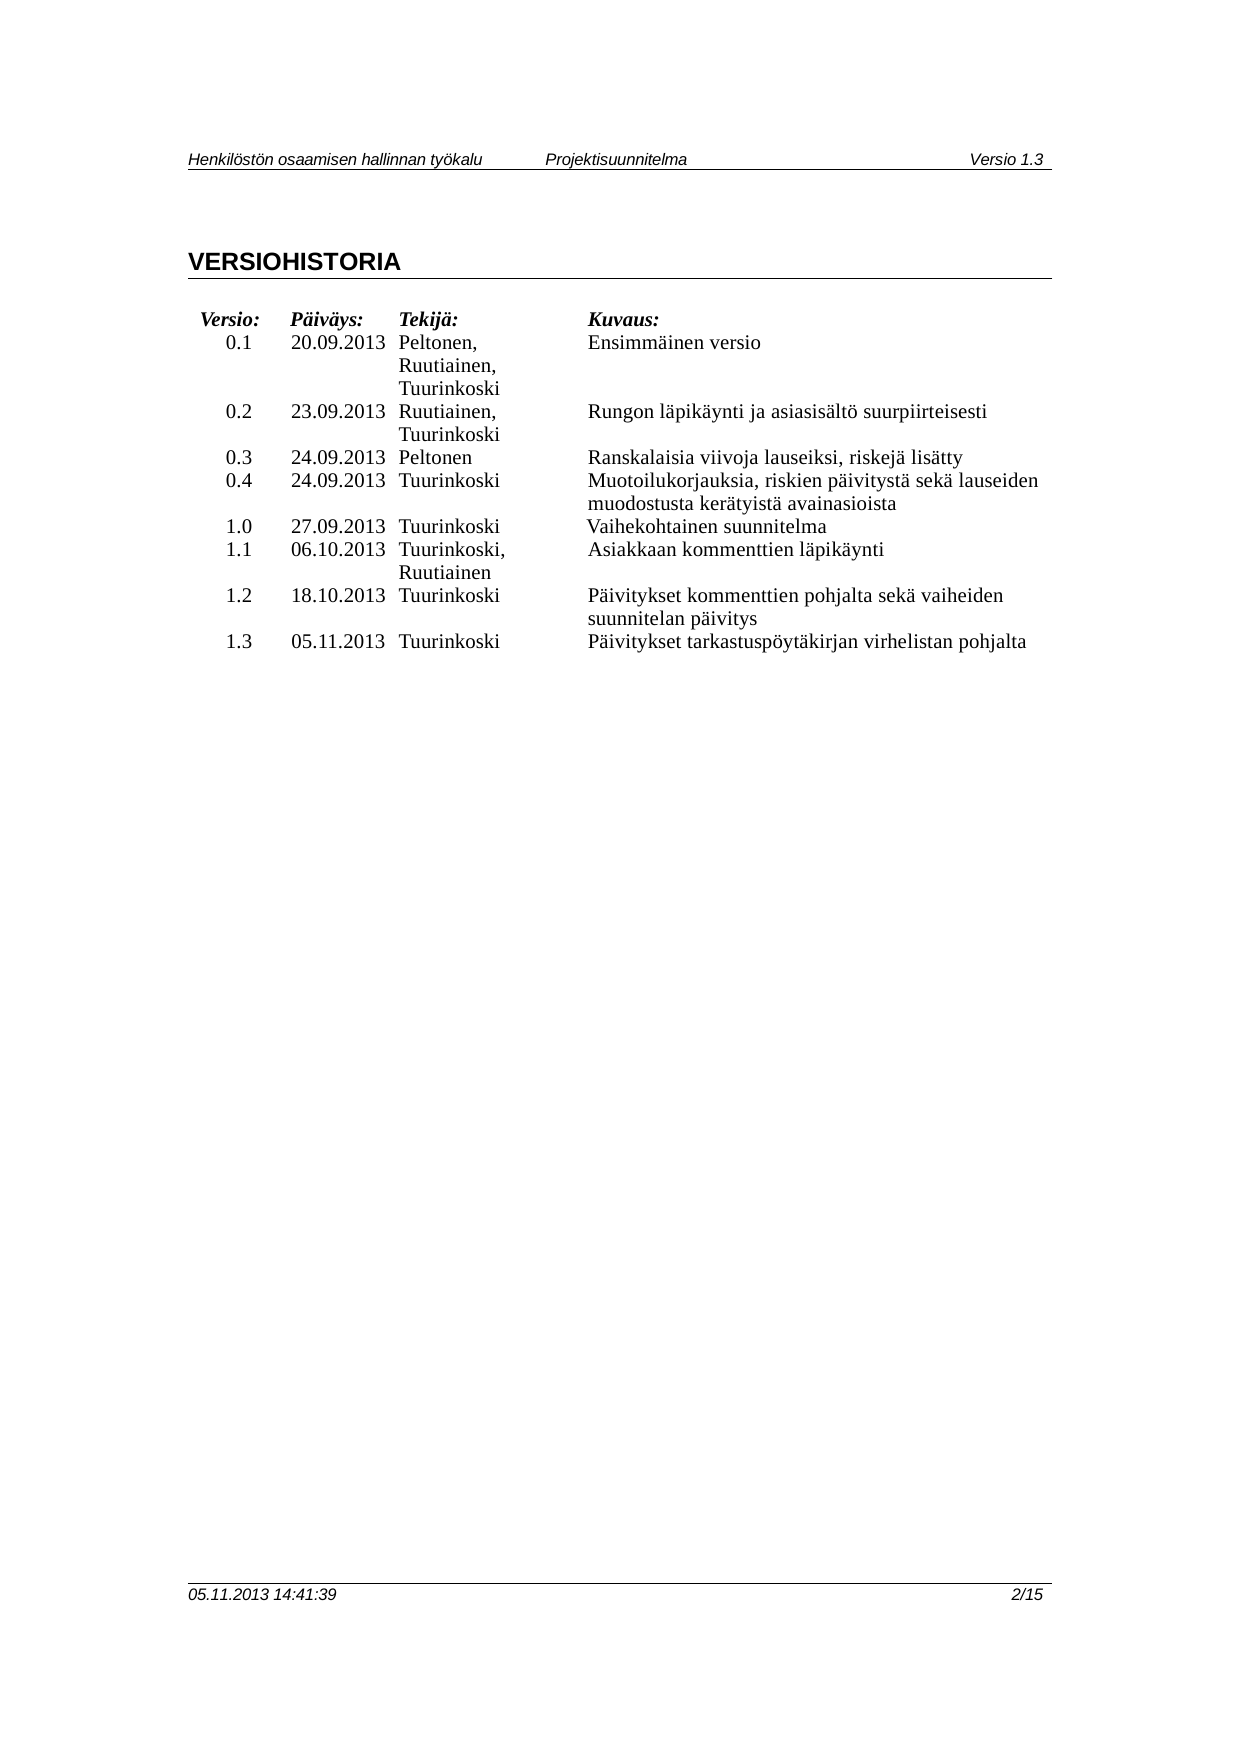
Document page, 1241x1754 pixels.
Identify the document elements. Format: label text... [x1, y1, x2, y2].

table_cell [188, 699, 278, 722]
table_cell [387, 676, 576, 699]
table_cell [278, 676, 387, 699]
table_cell [576, 699, 1052, 722]
table_cell [387, 791, 576, 814]
table_cell 1.3 [188, 630, 278, 653]
table_cell Tuurinkoski [387, 584, 576, 630]
table_cell [576, 653, 1052, 676]
table_cell 24.09.2013 [278, 469, 387, 515]
table_cell Ranskalaisia viivoja lauseiksi, riskejä lisätty [576, 446, 1052, 469]
table_cell Päivitykset tarkastuspöytäkirjan virhelistan pohjalta [576, 630, 1052, 653]
table_cell [278, 699, 387, 722]
table_cell [188, 676, 278, 699]
table_cell Tuurinkoski [387, 630, 576, 653]
table_cell [278, 723, 387, 745]
table_cell [278, 653, 387, 676]
table_cell 0.3 [188, 446, 278, 469]
table_cell [387, 815, 576, 837]
table_cell Ensimmäinen versio [576, 331, 1052, 400]
table_cell [278, 815, 387, 837]
table_cell [188, 653, 278, 676]
table_cell Rungon läpikäynti ja asiasisältö suurpiirteisesti [576, 400, 1052, 446]
table_header Versio: [188, 308, 278, 331]
table_cell [576, 791, 1052, 814]
table_cell 0.1 [188, 331, 278, 400]
table_cell Tuurinkoski [387, 469, 576, 515]
table_cell [188, 815, 278, 837]
table_header Kuvaus: [576, 308, 1052, 331]
table_cell 20.09.2013 [278, 331, 387, 400]
table_cell [576, 838, 1052, 861]
table_cell [278, 745, 387, 768]
table_cell [576, 723, 1052, 745]
table_cell [188, 791, 278, 814]
table_cell 0.2 [188, 400, 278, 446]
table_cell [387, 769, 576, 791]
table_header Päiväys: [278, 308, 387, 331]
table_cell 06.10.2013 [278, 538, 387, 584]
table_cell [188, 723, 278, 745]
table_cell [278, 861, 387, 883]
table_cell 24.09.2013 [278, 446, 387, 469]
table_cell [387, 723, 576, 745]
table_cell 0.4 [188, 469, 278, 515]
table_cell [188, 745, 278, 768]
table_cell [387, 653, 576, 676]
table_cell [387, 699, 576, 722]
table_cell [387, 838, 576, 861]
table_cell [278, 838, 387, 861]
table_cell 1.0 [188, 515, 278, 538]
table_cell 05.11.2013 [278, 630, 387, 653]
table_cell Muotoilukorjauksia, riskien päivitystä sekä lauseiden muodostusta kerätyistä avainasioista [576, 469, 1052, 515]
table_cell Peltonen [387, 446, 576, 469]
table_cell [278, 791, 387, 814]
table_cell [278, 769, 387, 791]
table_cell [576, 815, 1052, 837]
table_cell Ruutiainen, Tuurinkoski [387, 400, 576, 446]
table_cell Vaihekohtainen suunnitelma [576, 515, 1052, 538]
table_cell 27.09.2013 [278, 515, 387, 538]
subtitle Versiohistoria [188, 248, 1052, 278]
table_cell Tuurinkoski, Ruutiainen [387, 538, 576, 584]
table_cell 1.2 [188, 584, 278, 630]
table_cell [576, 769, 1052, 791]
table_cell [188, 838, 278, 861]
table_cell [188, 861, 278, 883]
table_cell [387, 861, 576, 883]
table_cell 18.10.2013 [278, 584, 387, 630]
table_cell [576, 861, 1052, 883]
table_cell Peltonen, Ruutiainen, Tuurinkoski [387, 331, 576, 400]
table_cell Tuurinkoski [387, 515, 576, 538]
table_cell [576, 676, 1052, 699]
table_cell 1.1 [188, 538, 278, 584]
table_cell 23.09.2013 [278, 400, 387, 446]
table_header Tekijä: [387, 308, 576, 331]
table_cell [576, 745, 1052, 768]
table_cell [188, 769, 278, 791]
table_cell Asiakkaan kommenttien läpikäynti [576, 538, 1052, 584]
table_cell [387, 745, 576, 768]
table_cell Päivitykset kommenttien pohjalta sekä vaiheiden suunnitelan päivitys [576, 584, 1052, 630]
